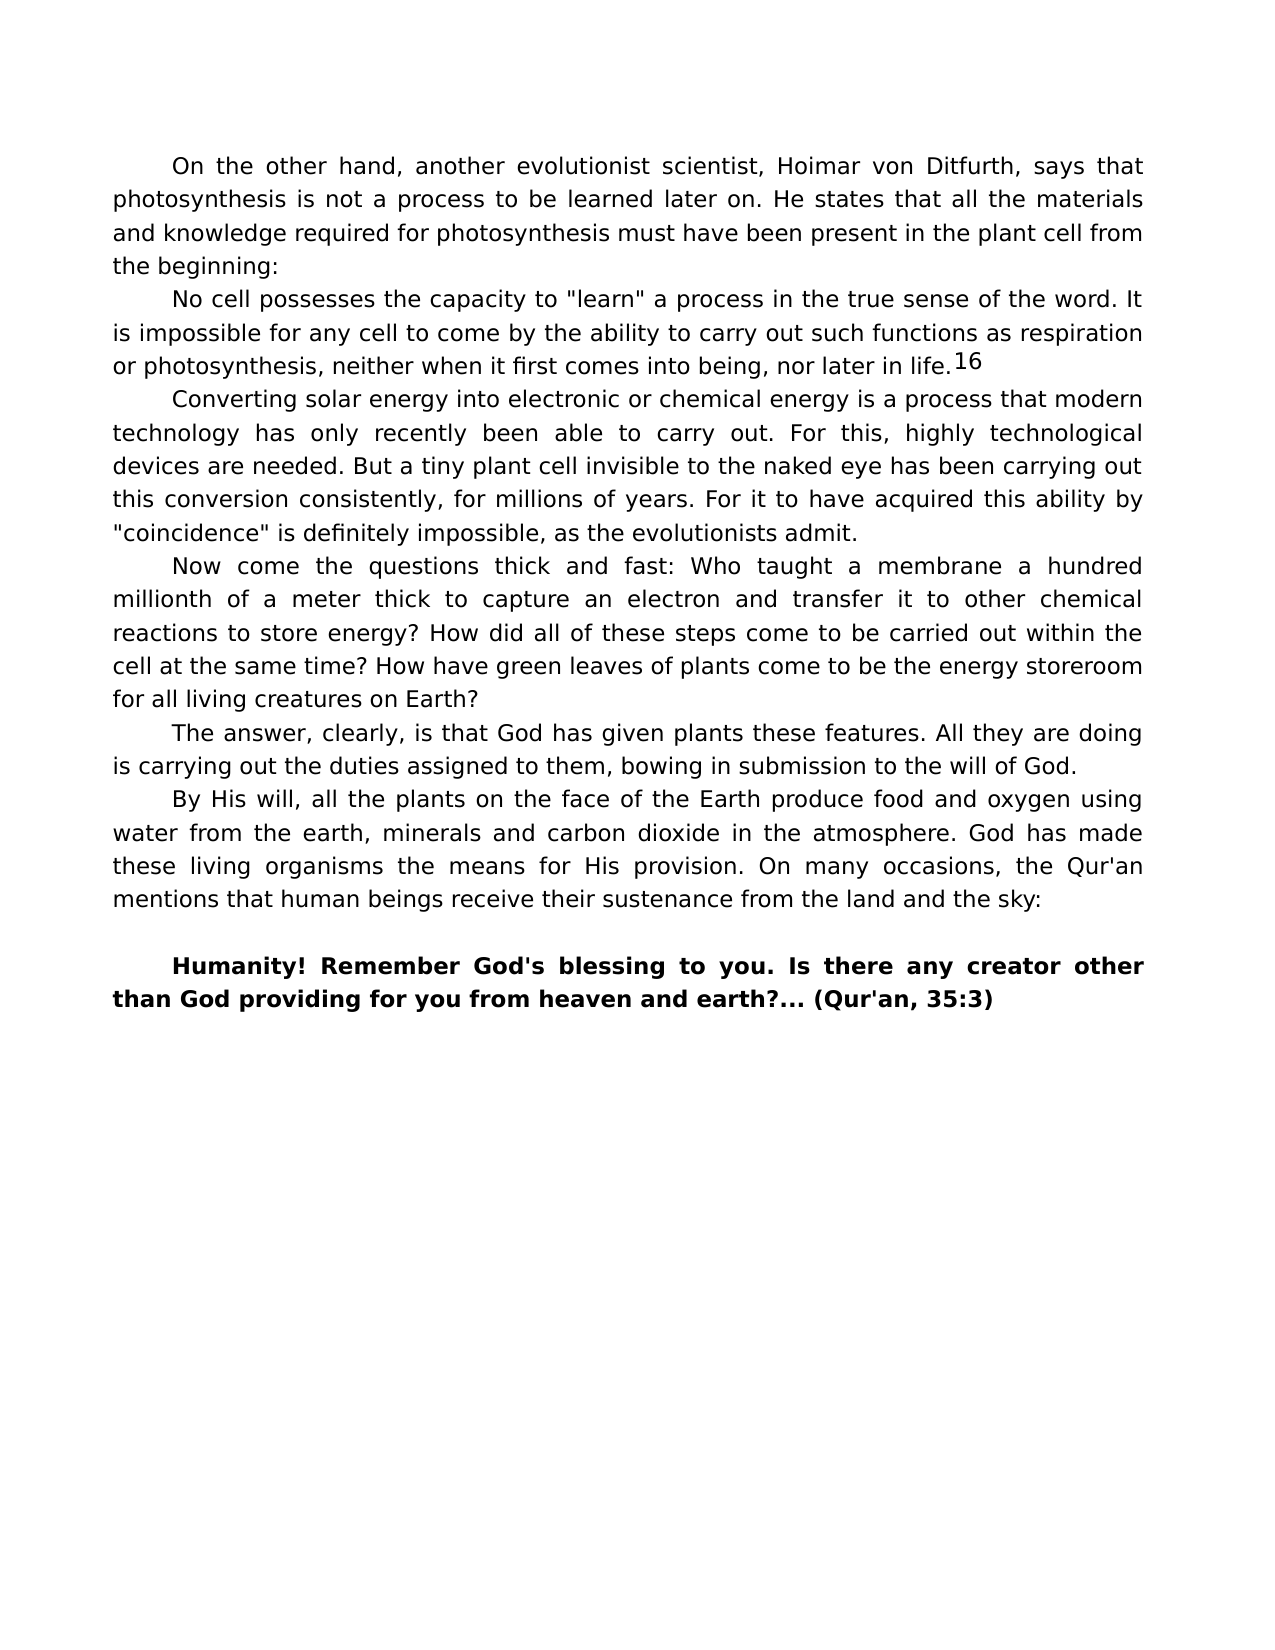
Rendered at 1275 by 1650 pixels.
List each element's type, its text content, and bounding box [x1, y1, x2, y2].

text On the other hand, another evolutionist scientist, Hoimar von Ditfurth, says that photosynthesis is not a process to be learned later on. He states that all the materials and knowledge required for photosynthesis must have been present in the plant cell from the beginning: [112, 148, 1145, 281]
text Humanity! Remember God's blessing to you. Is there any creator other than God providing for you from heaven and earth?... (Qur'an, 35:3) [112, 948, 1145, 1014]
text No cell possesses the capacity to "learn" a process in the true sense of the word. It is impossible for any cell to come by the ability to carry out such functions as respiration or photosynthesis, neither when it first comes into being, nor later in life.16 [112, 281, 1145, 381]
text By His will, all the plants on the face of the Earth produce food and oxygen using water from the earth, minerals and carbon dioxide in the atmosphere. God has made these living organisms the means for His provision. On many occasions, the Qur'an mentions that human beings receive their sustenance from the land and the sky: [112, 781, 1145, 914]
text The answer, clearly, is that God has given plants these features. All they are doing is carrying out the duties assigned to them, bowing in submission to the will of God. [112, 714, 1145, 781]
text Converting solar energy into electronic or chemical energy is a process that modern technology has only recently been able to carry out. For this, highly technological devices are needed. But a tiny plant cell invisible to the naked eye has been carrying out this conversion consistently, for millions of years. For it to have acquired this ability by "coincidence" is definitely impossible, as the evolutionists admit. [112, 381, 1145, 548]
text Now come the questions thick and fast: Who taught a membrane a hundred millionth of a meter thick to capture an electron and transfer it to other chemical reactions to store energy? How did all of these steps come to be carried out within the cell at the same time? How have green leaves of plants come to be the energy storeroom for all living creatures on Earth? [112, 548, 1145, 714]
